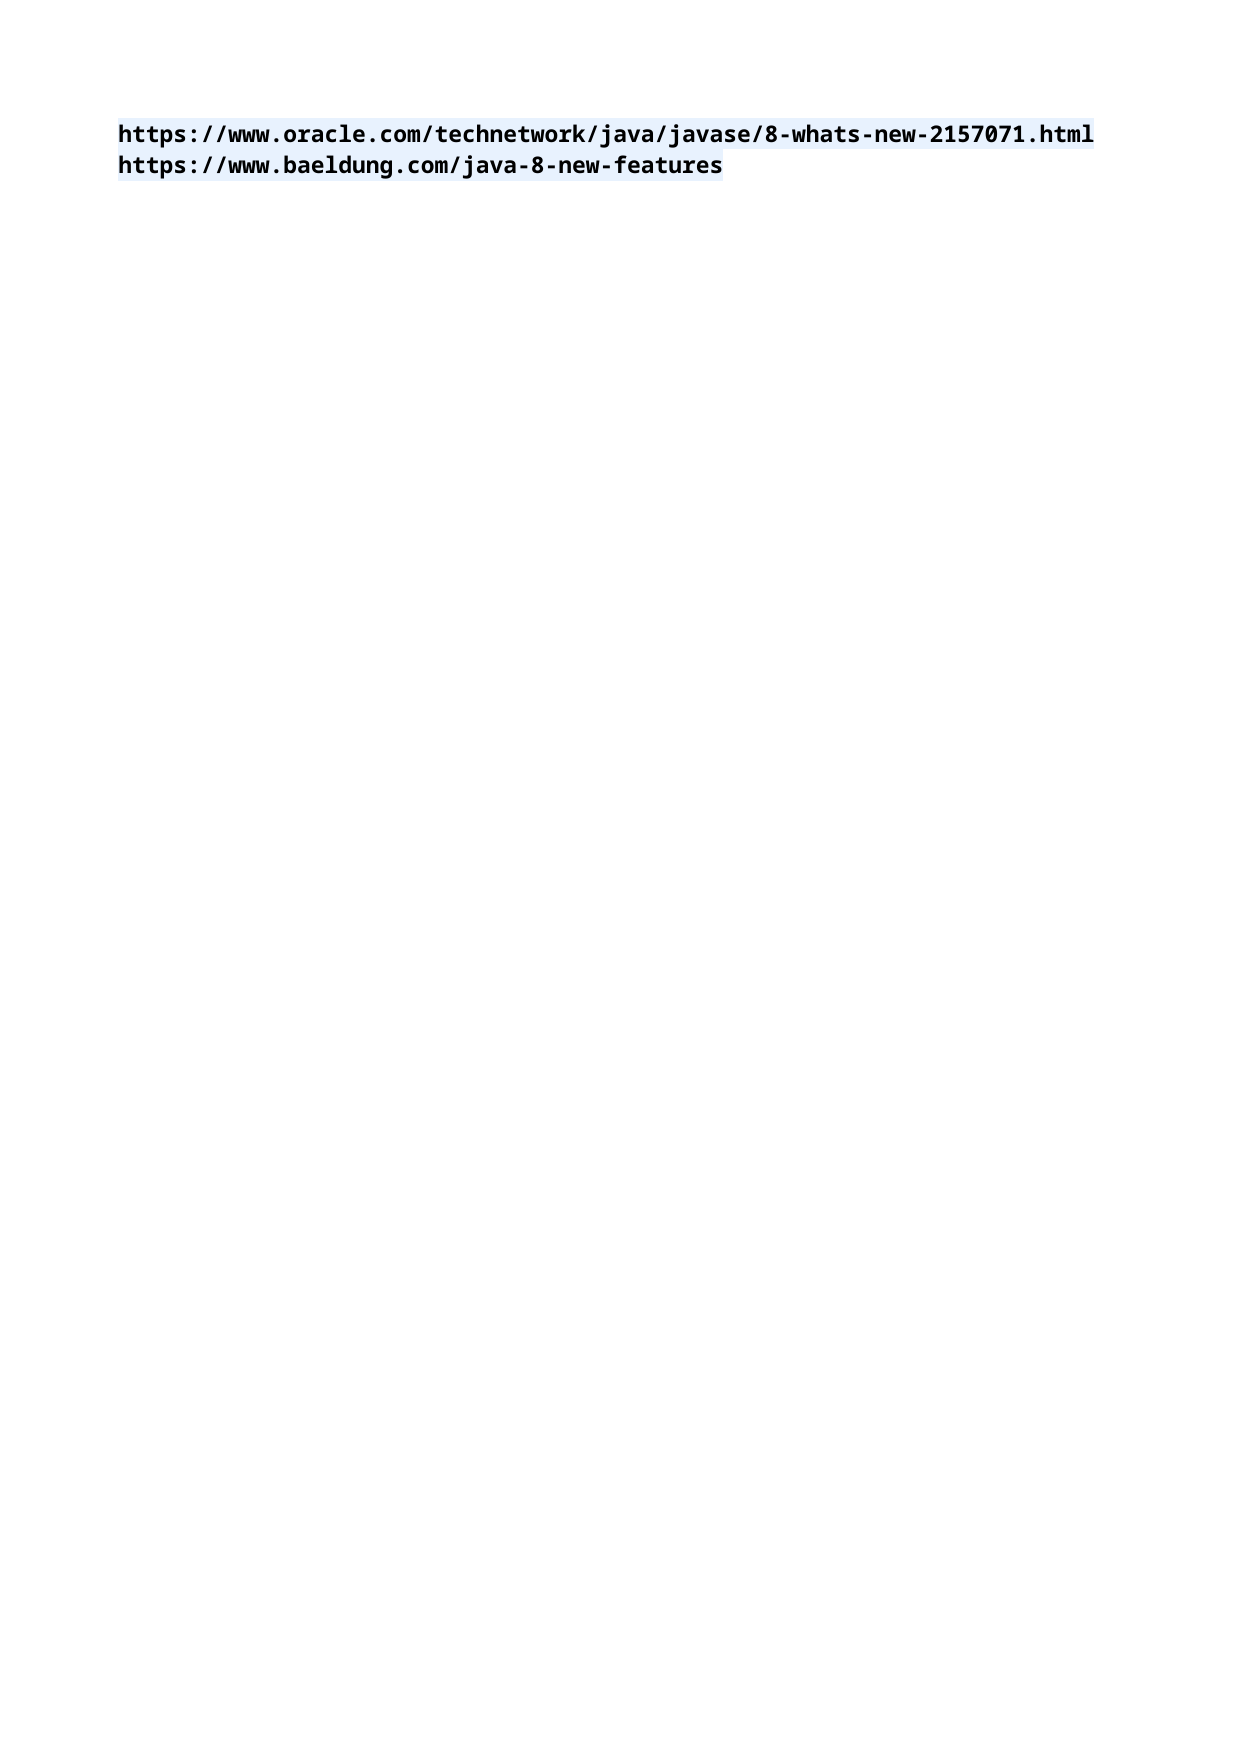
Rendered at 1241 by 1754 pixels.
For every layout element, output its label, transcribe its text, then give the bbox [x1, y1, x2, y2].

text https://www.baeldung.com/java-8-new-features [118, 149, 1122, 181]
text https://www.oracle.com/technetwork/java/javase/8-whats-new-2157071.html [118, 118, 1122, 149]
